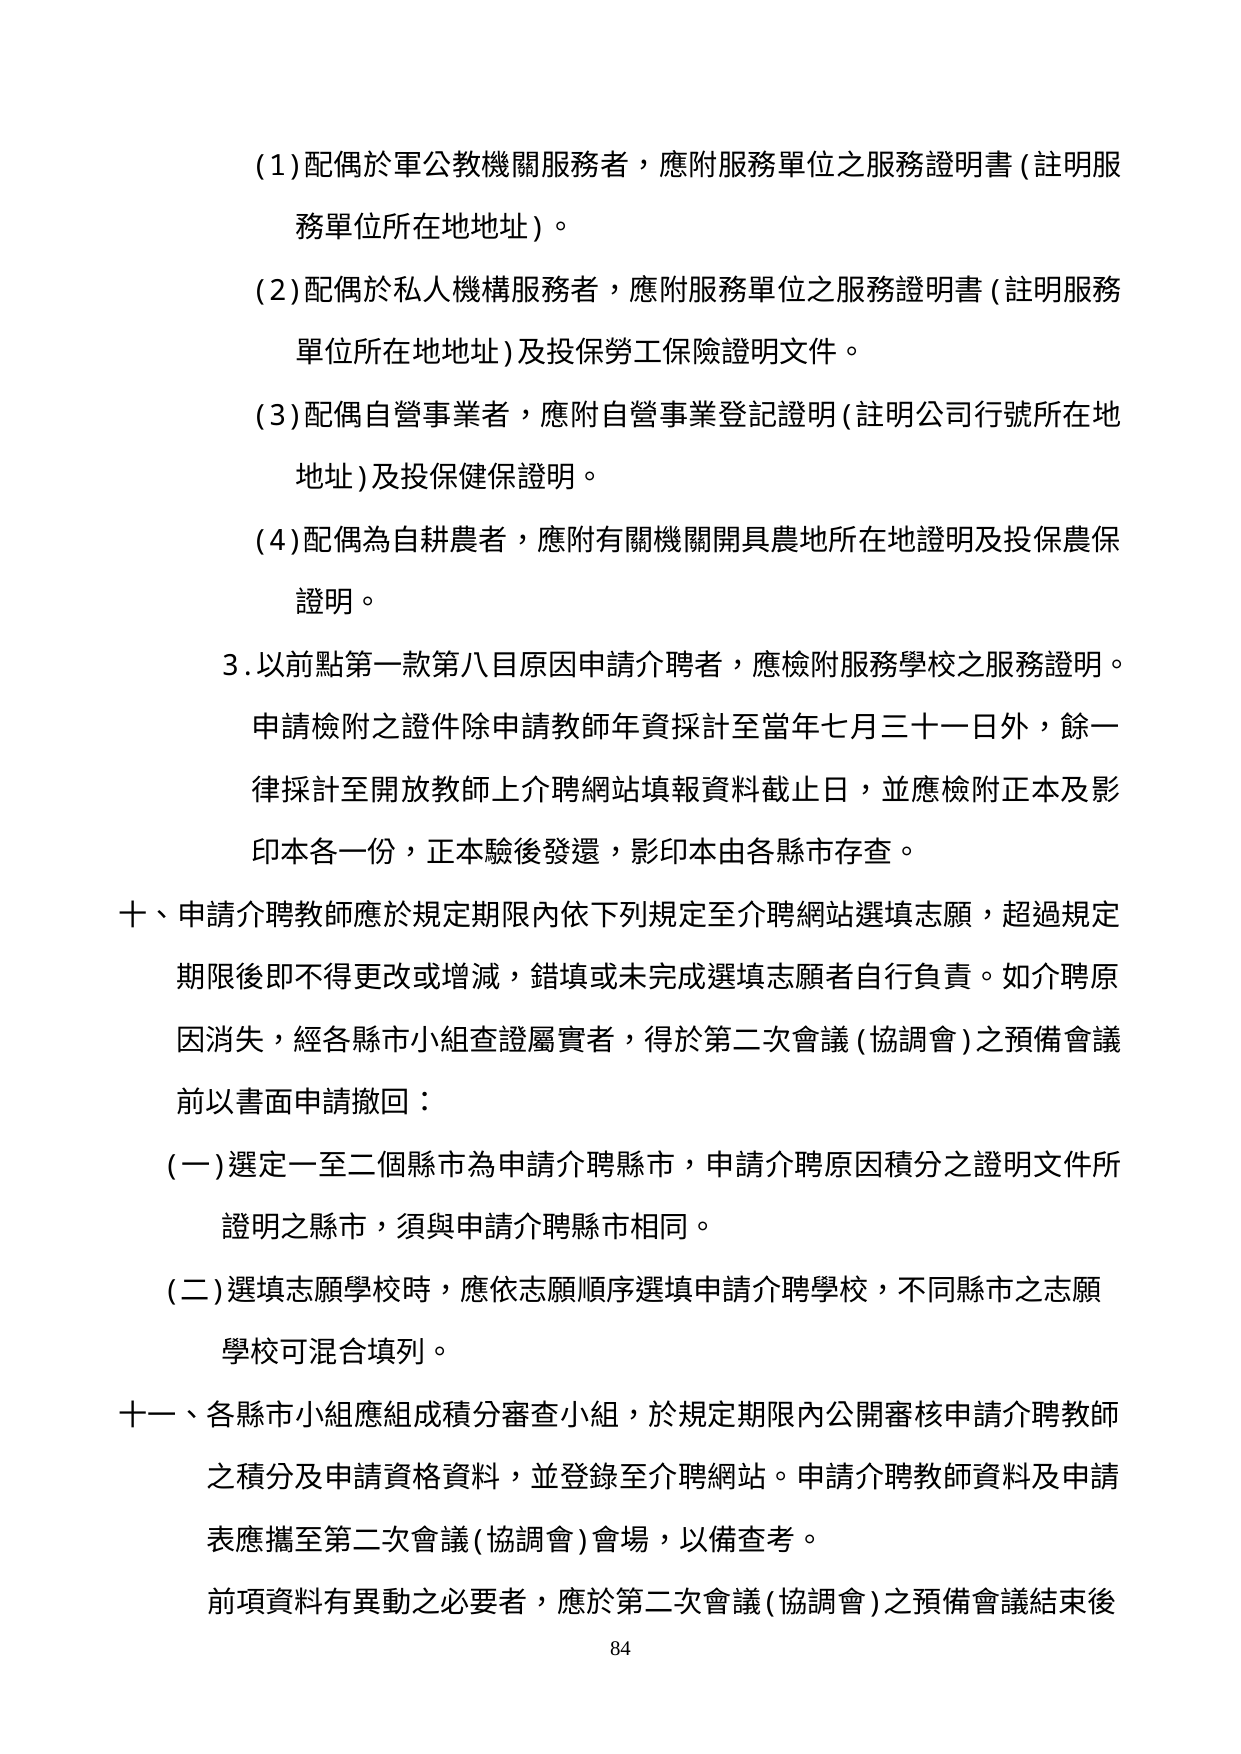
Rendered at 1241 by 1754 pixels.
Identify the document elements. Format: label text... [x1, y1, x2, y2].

text (一)選定一至二個縣市為申請介聘縣市，申請介聘原因積分之證明文件所證明之縣市，須與申請介聘縣市相同。 [163, 1121, 1122, 1246]
text 十、申請介聘教師應於規定期限內依下列規定至介聘網站選填志願，超過規定期限後即不得更改或增減，錯填或未完成選填志願者自行負責。如介聘原因消失，經各縣市小組查證屬實者，得於第二次會議(協調會)之預備會議前以書面申請撤回： [118, 871, 1122, 1121]
text (2)配偶於私人機構服務者，應附服務單位之服務證明書(註明服務單位所在地地址)及投保勞工保險證明文件。 [251, 246, 1122, 371]
text 申請檢附之證件除申請教師年資採計至當年七月三十一日外，餘一律採計至開放教師上介聘網站填報資料截止日，並應檢附正本及影印本各一份，正本驗後發還，影印本由各縣市存查。 [251, 683, 1122, 871]
text (4)配偶為自耕農者，應附有關機關開具農地所在地證明及投保農保證明。 [251, 496, 1122, 621]
text (3)配偶自營事業者，應附自營事業登記證明(註明公司行號所在地地址)及投保健保證明。 [251, 371, 1122, 496]
text (1)配偶於軍公教機關服務者，應附服務單位之服務證明書(註明服務單位所在地地址)。 [251, 121, 1122, 246]
text 3.以前點第一款第八目原因申請介聘者，應檢附服務學校之服務證明。 [118, 621, 1137, 683]
text 十一、各縣市小組應組成積分審查小組，於規定期限內公開審核申請介聘教師之積分及申請資格資料，並登錄至介聘網站。申請介聘教師資料及申請表應攜至第二次會議(協調會)會場，以備查考。 [118, 1371, 1122, 1558]
text (二)選填志願學校時，應依志願順序選填申請介聘學校，不同縣市之志願學校可混合填列。 [163, 1246, 1122, 1371]
text 前項資料有異動之必要者，應於第二次會議(協調會)之預備會議結束後 [207, 1558, 1122, 1621]
